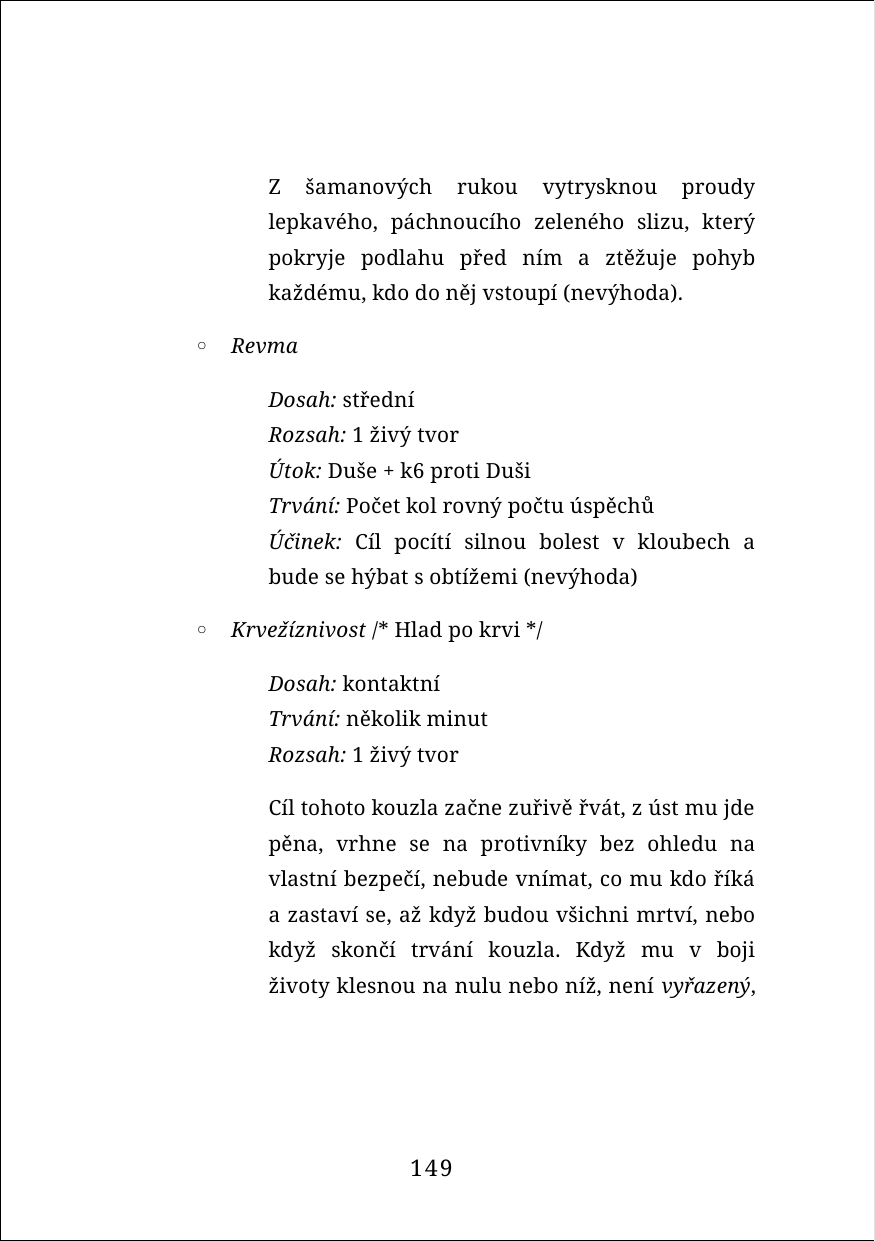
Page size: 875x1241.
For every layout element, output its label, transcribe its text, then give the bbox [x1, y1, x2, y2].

list Dosah: kontaktní Trvání: několik minut Rozsah: 1 živý tvor [231, 669, 756, 768]
list Dosah: střední Rozsah: 1 živý tvor Útok: Duše + k6 proti Duši Trvání: Počet kol rovný počtu úspěchů Účinek: Cíl pocítí silnou bolest v kloubech a bude se hýbat s obtížemi (nevýhoda) [231, 385, 756, 591]
list Revma [193, 332, 756, 360]
list Z šamanových rukou vytrysknou proudy lepkavého, páchnoucího zeleného slizu, který pokryje podlahu před ním a ztěžuje pohyb každému, kdo do něj vstoupí (nevýhoda). [231, 172, 756, 307]
list Krvežíznivost /* Hlad po krvi */ [193, 616, 756, 644]
list Cíl tohoto kouzla začne zuřivě řvát, z úst mu jde pěna, vrhne se na protivníky bez ohledu na vlastní bezpečí, nebude vnímat, co mu kdo říká a zastaví se, až když budou všichni mrtví, nebo když skončí trvání kouzla. Když mu v boji životy klesnou na nulu nebo níž, není vyřazený, [231, 793, 756, 999]
